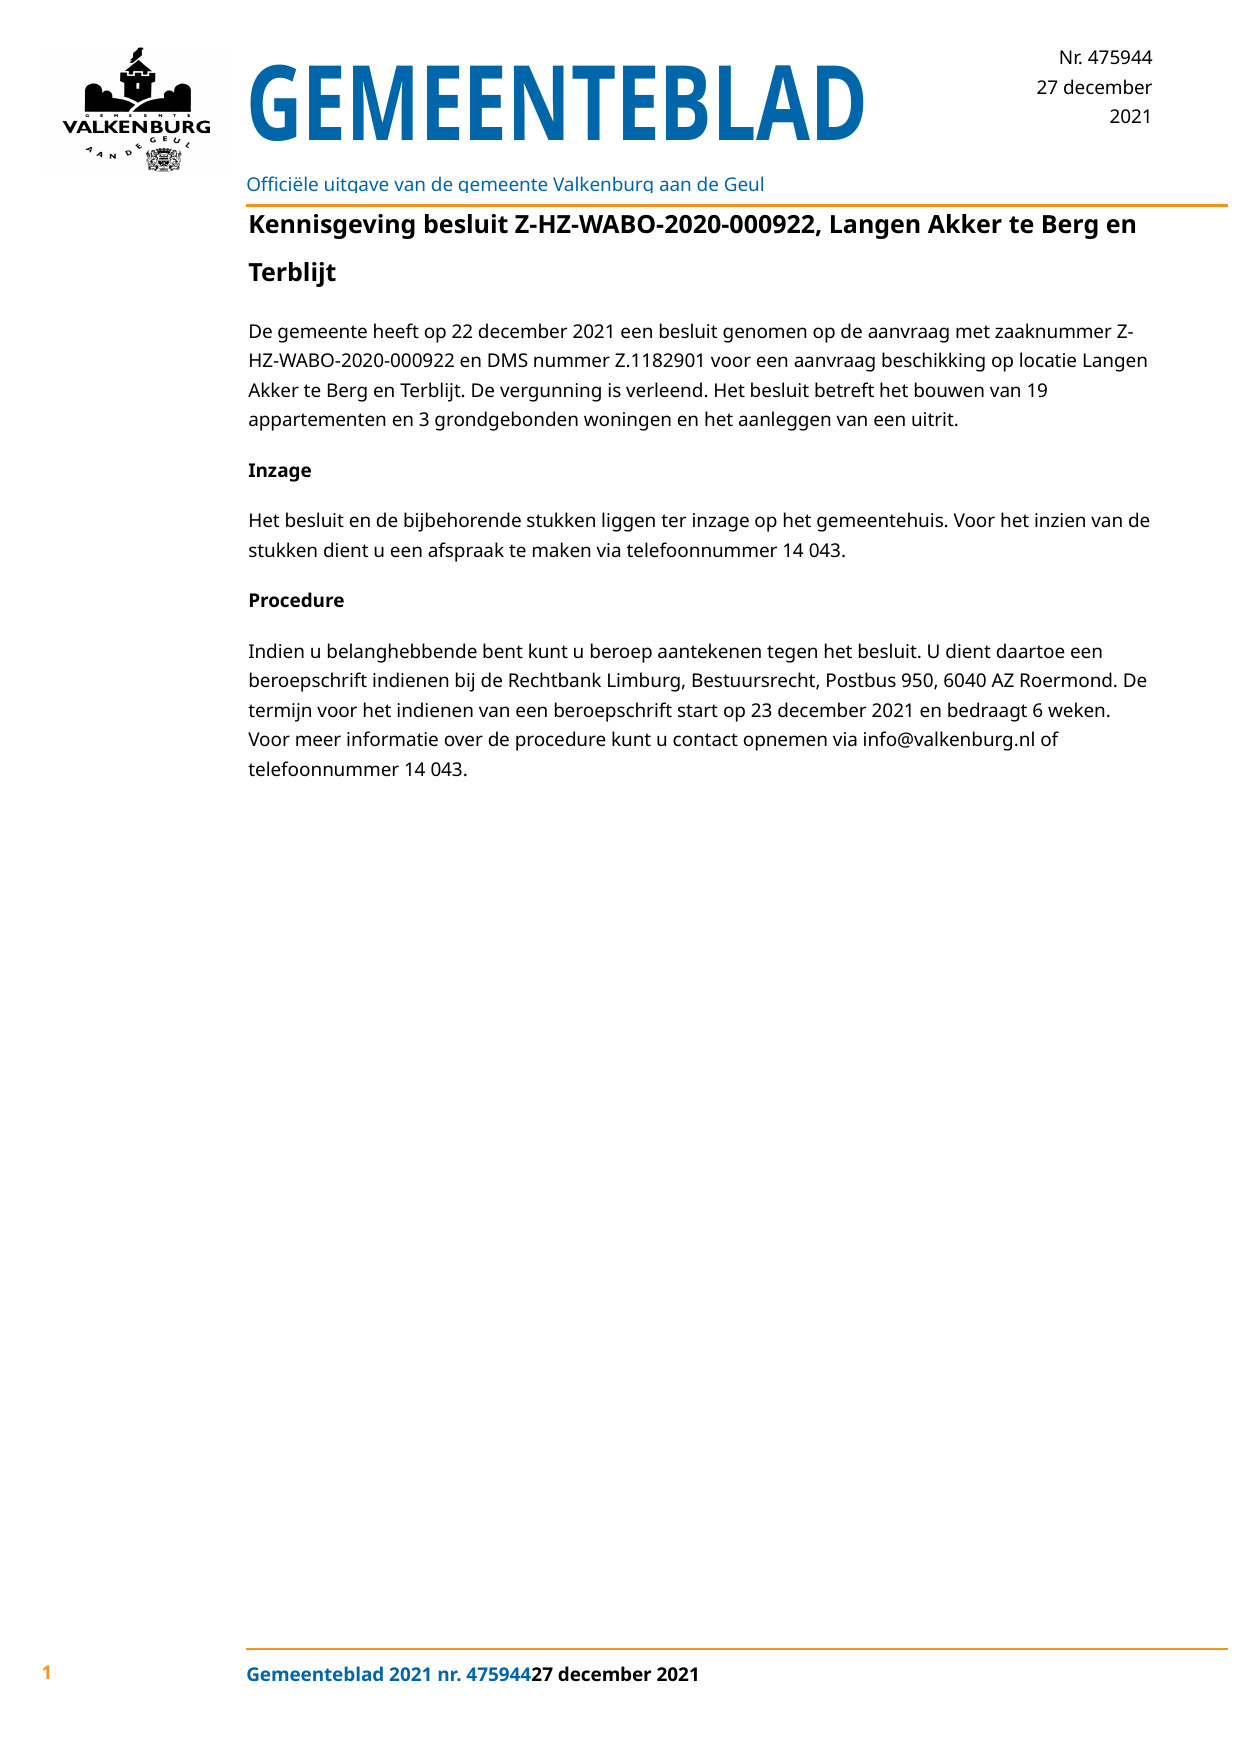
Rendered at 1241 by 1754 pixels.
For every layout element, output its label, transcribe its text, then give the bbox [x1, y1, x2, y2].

picture [41, 47, 231, 172]
text De gemeente heeft op 22 december 2021 een besluit genomen op de aanvraag met zaaknummer Z-HZ-WABO-2020-000922 en DMS nummer Z.1182901 voor een aanvraag beschikking op locatie Langen Akker te Berg en Terblijt. De vergunning is verleend. Het besluit betreft het bouwen van 19 appartementen en 3 grondgebonden woningen en het aanleggen van een uitrit. [248, 318, 1152, 432]
text Procedure [248, 587, 1152, 613]
text Het besluit en de bijbehorende stukken liggen ter inzage op het gemeentehuis. Voor het inzien van de stukken dient u een afspraak te maken via telefoonnummer 14 043. [248, 507, 1152, 563]
text Inzage [248, 457, 1152, 483]
text Kennisgeving besluit Z-HZ-WABO-2020-000922, Langen Akker te Berg en Terblijt [248, 207, 1152, 288]
text Indien u belanghebbende bent kunt u beroep aantekenen tegen het besluit. U dient daartoe een beroepschrift indienen bij de Rechtbank Limburg, Bestuursrecht, Postbus 950, 6040 AZ Roermond. De termijn voor het indienen van een beroepschrift start op 23 december 2021 en bedraagt 6 weken. Voor meer informatie over de procedure kunt u contact opnemen via info@valkenburg.nl of telefoonnummer 14 043. [248, 638, 1152, 782]
